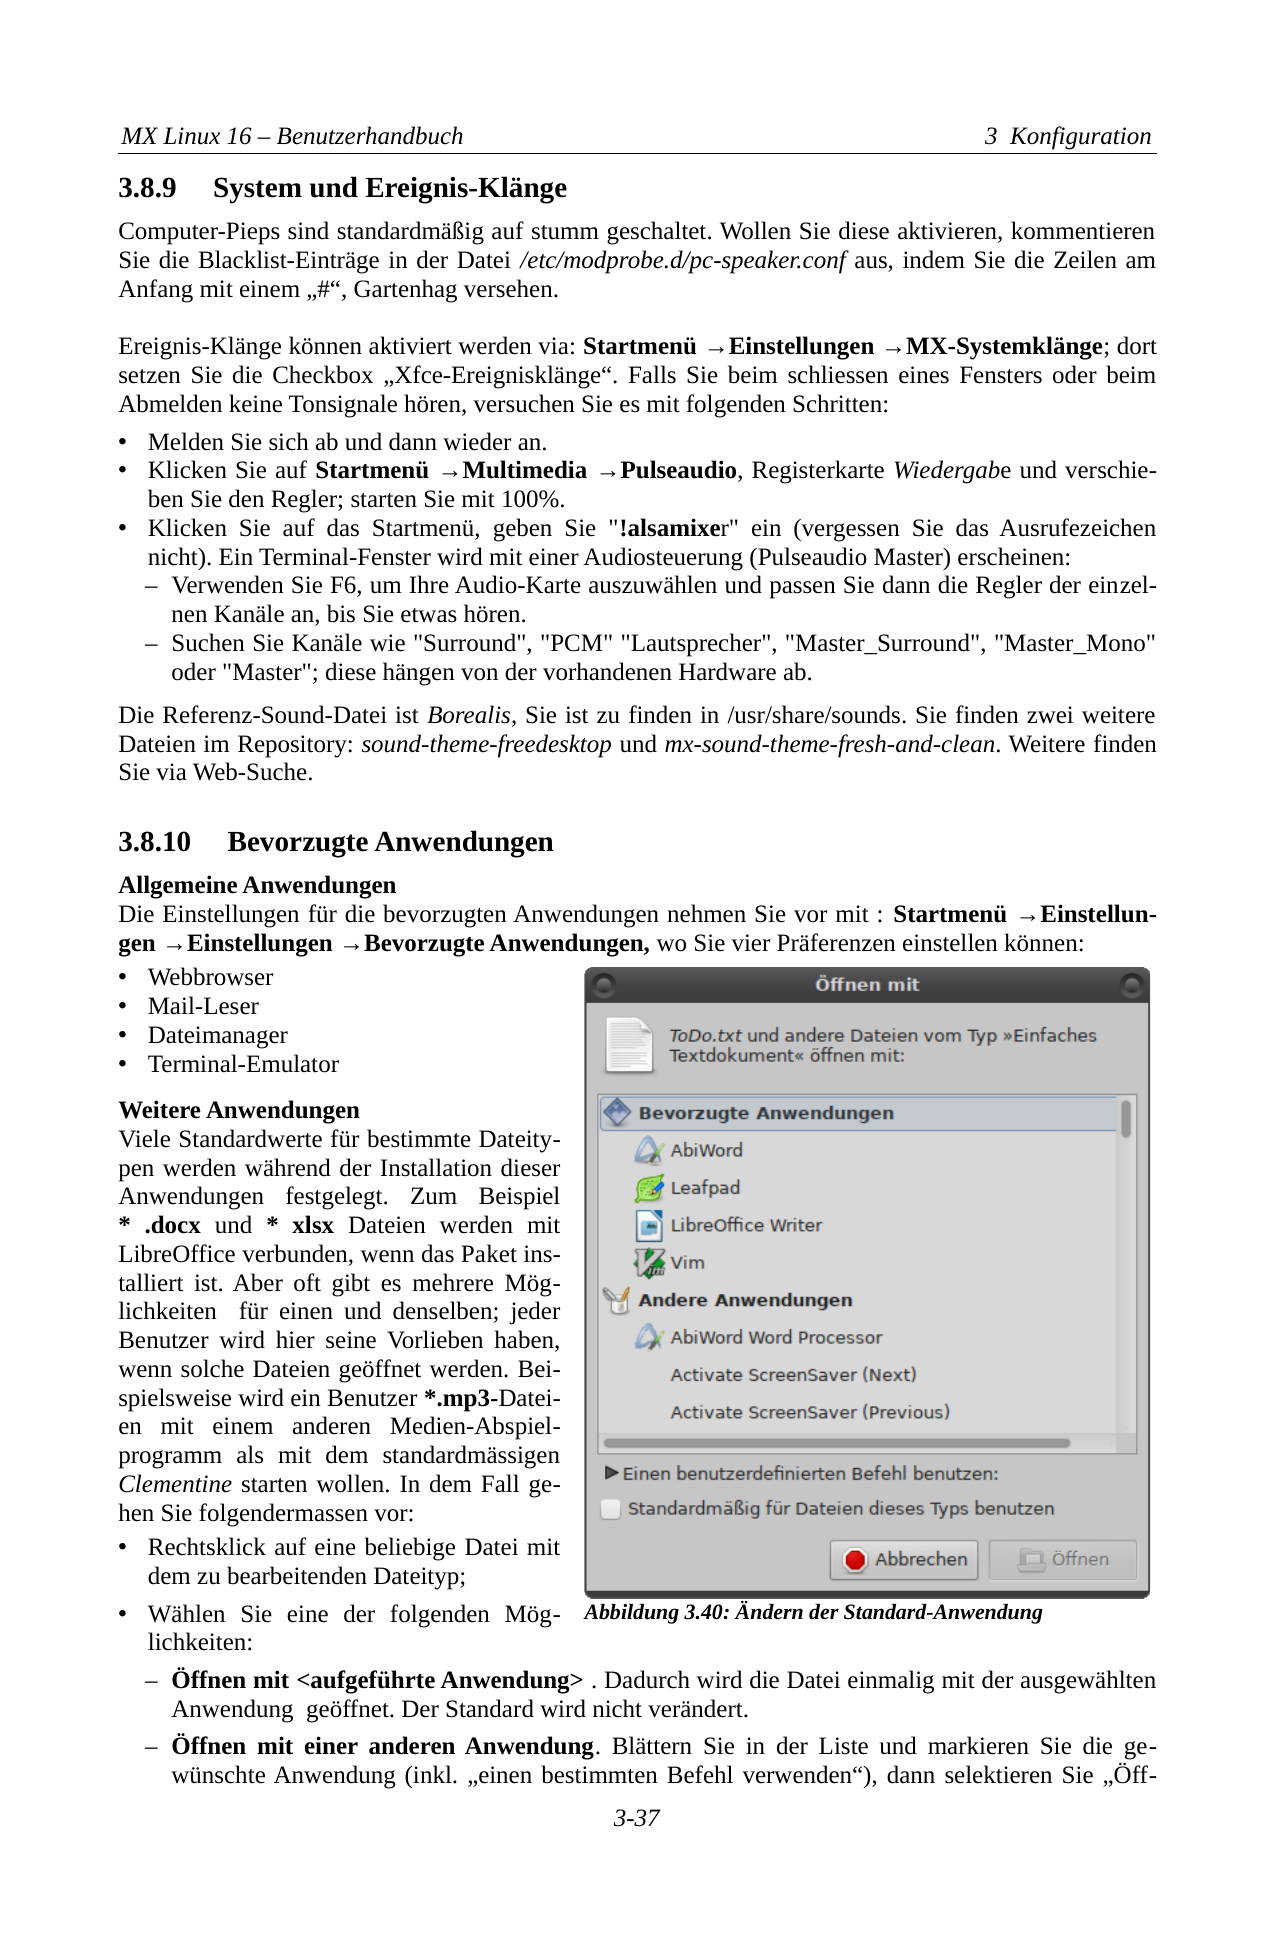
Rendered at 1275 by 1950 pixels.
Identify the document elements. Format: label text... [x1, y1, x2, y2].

list Suchen Sie Kanäle wie "Surround", "PCM" "Lautsprecher", "Master_Surround", "Master_Mono" oder "Master"; diese hängen von der vorhandenen Hardware ab. [145, 628, 1157, 685]
list [1150, 991, 1157, 1020]
list Öffnen mit einer anderen Anwendung. Blättern Sie in der Liste und markieren Sie die ge­wünsch­te Anwendung (inkl. „einen bestimmten Befehl verwenden“), dann selektieren Sie „Öff­ [145, 1731, 1157, 1789]
list Verwenden Sie F6, um Ihre Audio-Karte auszuwählen und passen Sie dann die Regler der ein­zel­nen Kanäle an, bis Sie etwas hören. [145, 570, 1157, 628]
text Viele Standardwerte für bestimmte Dateity­pen werden während der Installation dieser An­wendungen festgelegt. Zum Beispiel * .docx und * xlsx Dateien werden mit LibreOffice verbunden, wenn das Pa­ket ins­tal­liert ist. Aber oft gibt es mehrere Mög­lich­keiten für einen und denselben; jeder Be­nutzer wird hier seine Vorlieben haben, wenn solche Dateien geöffnet werden. Bei­spielsweise wird ein Benutzer *.mp3-Da­tei­en mit einem anderen Medien-Abspiel­programm als mit dem standardmässigen Cle­men­tine starten wollen. In dem Fall ge­hen Sie folgendermassen vor: [118, 1124, 584, 1526]
picture [584, 967, 1150, 1599]
list Klicken Sie auf Startmenü →Multimedia →Pulseaudio, Registerkarte Wiedergabe und ver­schie­ben Sie den Regler; starten Sie mit 100%. [118, 455, 1157, 513]
list Mail-Leser [118, 991, 584, 1020]
text Weitere Anwendungen [118, 1095, 584, 1124]
list Melden Sie sich ab und dann wieder an. [118, 427, 1157, 455]
subtitle 3.8.10 Bevorzugte Anwendungen [118, 824, 1157, 858]
list Abbildung 3.40: Ändern der Standard-Anwendung [584, 1599, 1150, 1624]
list Rechtsklick auf eine beliebige Datei mit dem zu bearbeitenden Dateityp; [118, 1532, 584, 1590]
list Dateimanager [118, 1020, 584, 1049]
list Webbrowser [118, 962, 1157, 991]
list Terminal-Emulator [118, 1049, 584, 1077]
text Computer-Pieps sind standardmäßig auf stumm geschaltet. Wollen Sie diese aktivieren, kommentieren Sie die Blacklist-Einträge in der Datei /etc/modprobe.d/pc-speaker.conf aus, indem Sie die Zeilen am An­fang mit einem „#“, Gartenhag versehen. [118, 216, 1157, 303]
text Die Einstellungen für die bevorzugten Anwendungen nehmen Sie vor mit : Startmenü →Ein­stel­lun­gen →Ein­stellungen →Bevorzugte Anwendungen, wo Sie vier Präferenzen einstellen können: [118, 899, 1157, 957]
text Ereignis-Klänge können aktiviert werden via: Startmenü →Einstellungen →MX-Systemklänge; dort set­zen Sie die Checkbox „Xfce-Ereignisklänge“. Falls Sie beim schliessen eines Fensters oder beim Ab­mel­den keine Tonsignale hören, versuchen Sie es mit folgenden Schritten: [118, 331, 1157, 418]
text Die Referenz-Sound-Datei ist Borealis, Sie ist zu finden in /usr/share/sounds. Sie finden zwei weitere Dateien im Repository: sound-theme-freedesktop und mx-sound-theme-fresh-and-clean. Weitere finden Sie via Web-Suche. [118, 700, 1157, 786]
text Allgemeine Anwendungen [118, 870, 1157, 899]
list Wählen Sie eine der folgenden Mög­lichkeiten: [118, 1599, 1157, 1656]
list Öffnen mit <aufgeführte Anwendung> . Dadurch wird die Datei einmalig mit der ausgewählten Anwendung geöffnet. Der Standard wird nicht verändert. [145, 1665, 1157, 1723]
subtitle 3.8.9 System und Ereignis-Klänge [118, 171, 1157, 204]
list Klicken Sie auf das Startmenü, geben Sie "!alsamixer" ein (vergessen Sie das Ausrufezeichen nicht). Ein Terminal-Fenster wird mit einer Audiosteuerung (Pulseaudio Master) erscheinen: [118, 513, 1157, 570]
